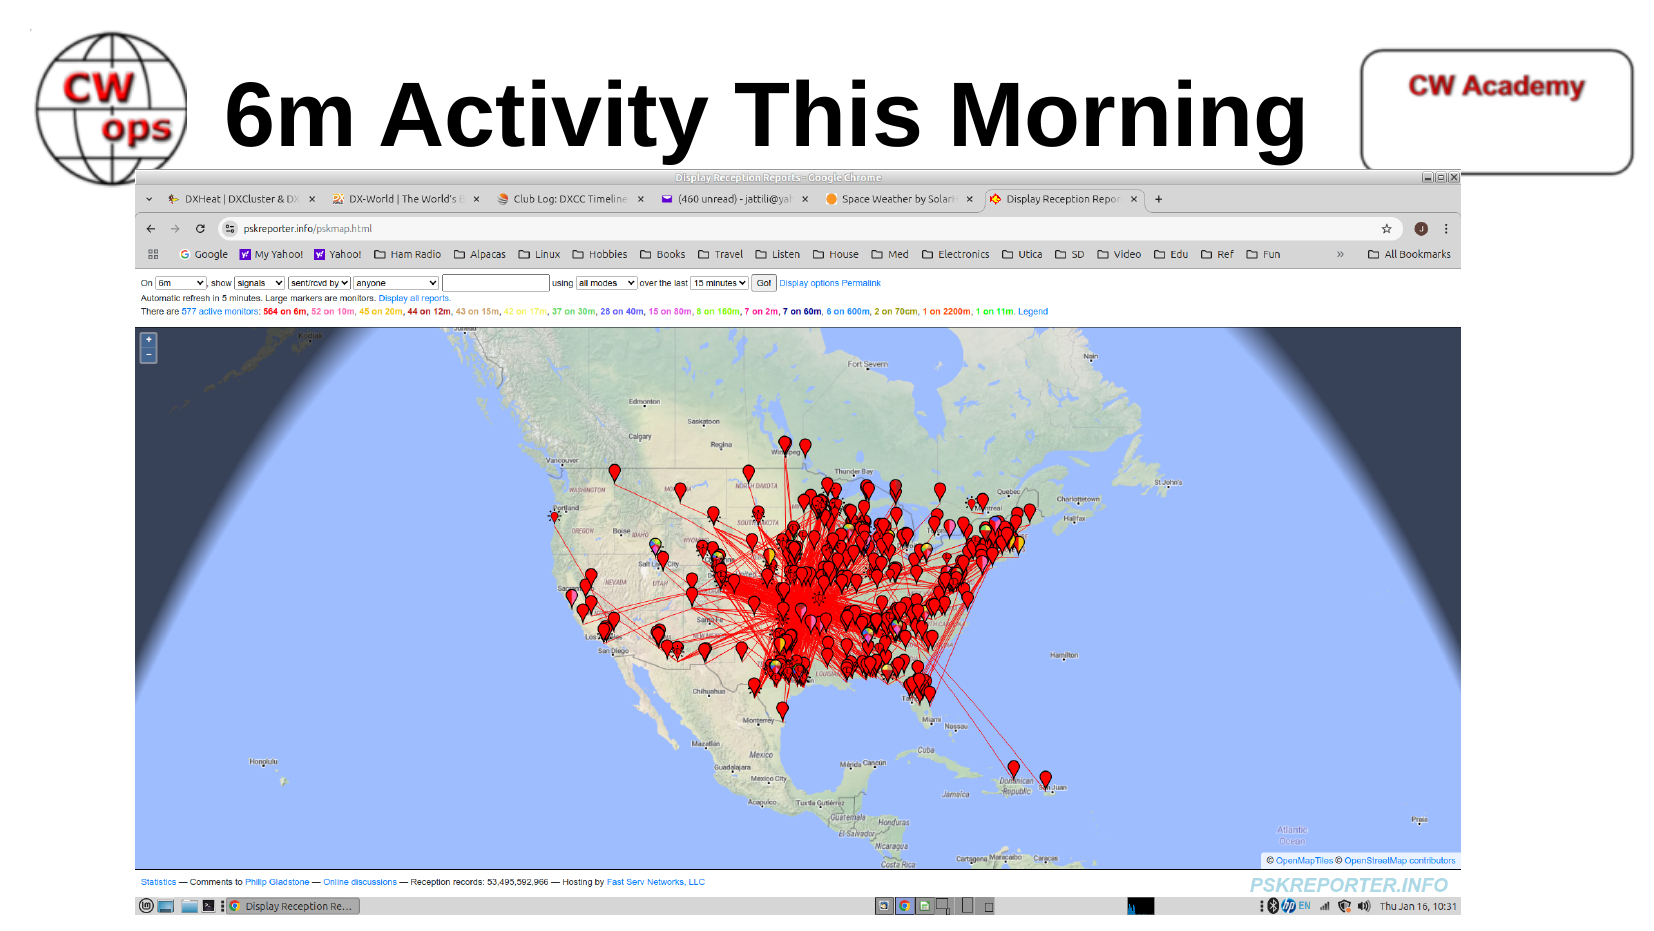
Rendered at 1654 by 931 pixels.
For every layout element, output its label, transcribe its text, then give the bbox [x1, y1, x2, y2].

picture [1512, 37, 1640, 186]
title 6m Activity This Morning [23, 37, 1512, 193]
picture [30, 29, 187, 37]
picture [61, 169, 1461, 916]
